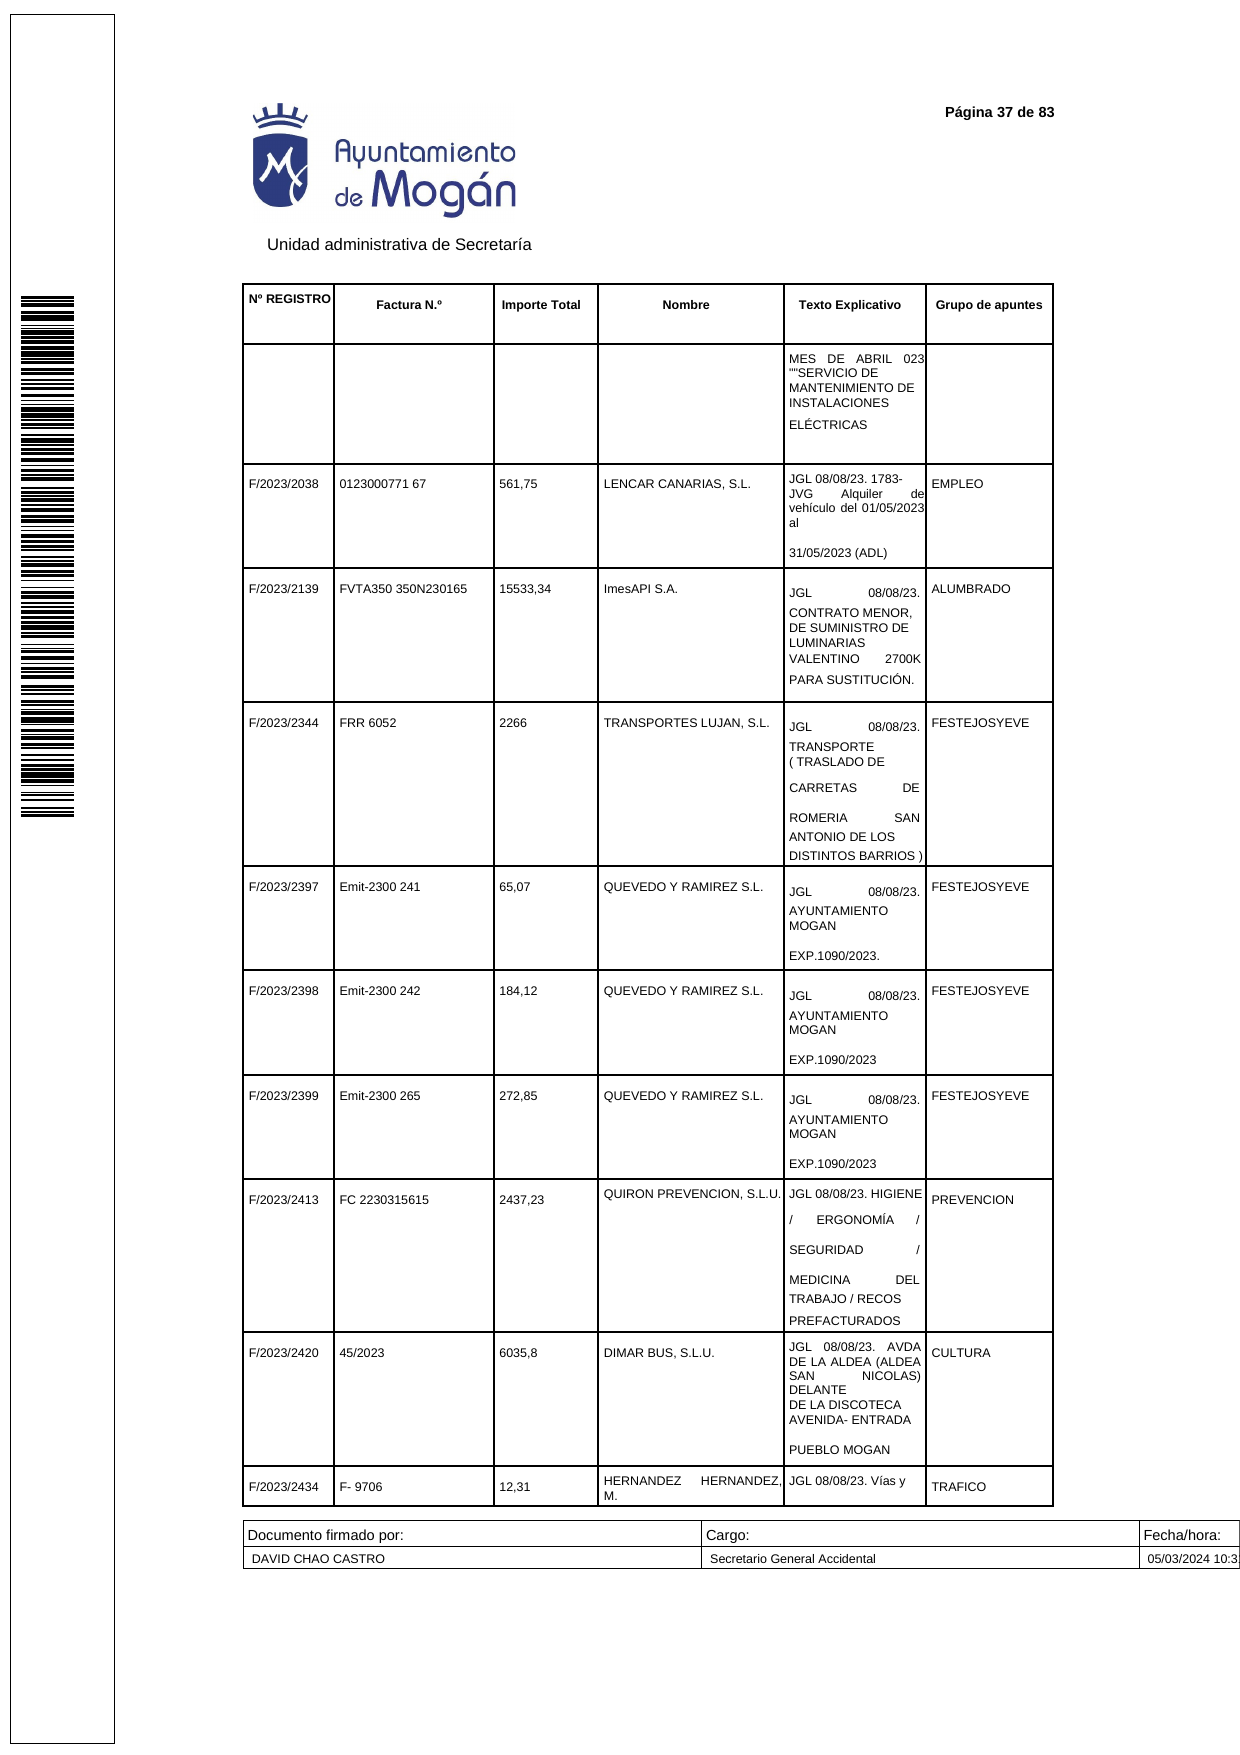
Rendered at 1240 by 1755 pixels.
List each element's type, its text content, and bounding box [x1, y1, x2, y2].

table_cell JGL 08/08/23. 1783- JVG Alquiler de vehículo del 01/05/2023 al 31/05/2023 (ADL) [785, 465, 925, 567]
table_cell FC 2230315615 [335, 1180, 493, 1331]
table_cell Emit-2300 242 [335, 971, 493, 1074]
table_cell QUEVEDO Y RAMIREZ S.L. [599, 867, 783, 969]
table_header Nº REGISTRO [244, 285, 333, 343]
table_cell F/2023/2038 [244, 465, 333, 567]
table_cell EMPLEO [927, 465, 1052, 567]
table_cell FESTEJOSYEVE [927, 867, 1052, 969]
table_cell FVTA350 350N230165 [335, 569, 493, 701]
table_cell F/2023/2139 [244, 569, 333, 701]
table_cell ALUMBRADO [927, 569, 1052, 701]
table_cell JGL 08/08/23. AYUNTAMIENTO MOGAN EXP.1090/2023 [785, 1076, 925, 1178]
table_cell ImesAPI S.A. [599, 569, 783, 701]
table_cell [599, 345, 783, 462]
table_cell F/2023/2413 [244, 1180, 333, 1331]
table_cell DIMAR BUS, S.L.U. [599, 1333, 783, 1465]
table_cell 272,85 [495, 1076, 597, 1178]
table_cell 12,31 [495, 1467, 597, 1505]
table_cell CULTURA [927, 1333, 1052, 1465]
table_cell PREVENCION [927, 1180, 1052, 1331]
table_header Texto Explicativo [785, 285, 925, 343]
table_cell 45/2023 [335, 1333, 493, 1465]
table_header Nombre [599, 285, 783, 343]
table_header Grupo de apuntes [927, 285, 1052, 343]
table_cell 6035,8 [495, 1333, 597, 1465]
table_cell 2437,23 [495, 1180, 597, 1331]
table_cell FRR 6052 [335, 703, 493, 865]
table_cell QUEVEDO Y RAMIREZ S.L. [599, 971, 783, 1074]
table_cell 2266 [495, 703, 597, 865]
table_cell F/2023/2399 [244, 1076, 333, 1178]
table_cell 65,07 [495, 867, 597, 969]
table_cell Emit-2300 265 [335, 1076, 493, 1178]
table_cell 0123000771 67 [335, 465, 493, 567]
table_cell 561,75 [495, 465, 597, 567]
table_cell JGL 08/08/23. CONTRATO MENOR, DE SUMINISTRO DE LUMINARIAS VALENTINO 2700K PARA SUSTITUCIÓN. [785, 569, 925, 701]
table_cell JGL 08/08/23. TRANSPORTE ( TRASLADO DE CARRETAS DE ROMERIA SAN ANTONIO DE LOS DISTINTOS BARRIOS ) [785, 703, 925, 865]
table_cell 15533,34 [495, 569, 597, 701]
table_cell Emit-2300 241 [335, 867, 493, 969]
table_cell HERNANDEZ HERNANDEZ, M. [599, 1467, 783, 1505]
table_cell F/2023/2434 [244, 1467, 333, 1505]
table_cell TRAFICO [927, 1467, 1052, 1505]
table_cell F/2023/2420 [244, 1333, 333, 1465]
table_cell [927, 345, 1052, 462]
table_cell F/2023/2398 [244, 971, 333, 1074]
table_header Factura N.º [335, 285, 493, 343]
table_cell F/2023/2344 [244, 703, 333, 865]
table_cell JGL 08/08/23. Vías y [785, 1467, 925, 1505]
table_cell LENCAR CANARIAS, S.L. [599, 465, 783, 567]
table_cell QUEVEDO Y RAMIREZ S.L. [599, 1076, 783, 1178]
table_cell JGL 08/08/23. AYUNTAMIENTO MOGAN EXP.1090/2023 [785, 971, 925, 1074]
table_cell MES DE ABRIL 023 ""SERVICIO DE MANTENIMIENTO DE INSTALACIONES ELÉCTRICAS [785, 345, 925, 462]
table_cell F/2023/2397 [244, 867, 333, 969]
table_cell 184,12 [495, 971, 597, 1074]
table_cell [335, 345, 493, 462]
table_cell JGL 08/08/23. AYUNTAMIENTO MOGAN EXP.1090/2023. [785, 867, 925, 969]
table_cell JGL 08/08/23. HIGIENE / ERGONOMÍA / SEGURIDAD / MEDICINA DEL TRABAJO / RECOS PREFACTURADOS [785, 1180, 925, 1331]
table_cell TRANSPORTES LUJAN, S.L. [599, 703, 783, 865]
table_cell FESTEJOSYEVE [927, 703, 1052, 865]
table_cell FESTEJOSYEVE [927, 1076, 1052, 1178]
table_cell F- 9706 [335, 1467, 493, 1505]
table_cell QUIRON PREVENCION, S.L.U. [599, 1180, 783, 1331]
table_cell [495, 345, 597, 462]
table_cell [244, 345, 333, 462]
table_cell FESTEJOSYEVE [927, 971, 1052, 1074]
table_cell JGL 08/08/23. AVDA DE LA ALDEA (ALDEA SAN NICOLAS) DELANTE DE LA DISCOTECA AVENIDA- ENTRADA PUEBLO MOGAN [785, 1333, 925, 1465]
table_header Importe Total [495, 285, 597, 343]
